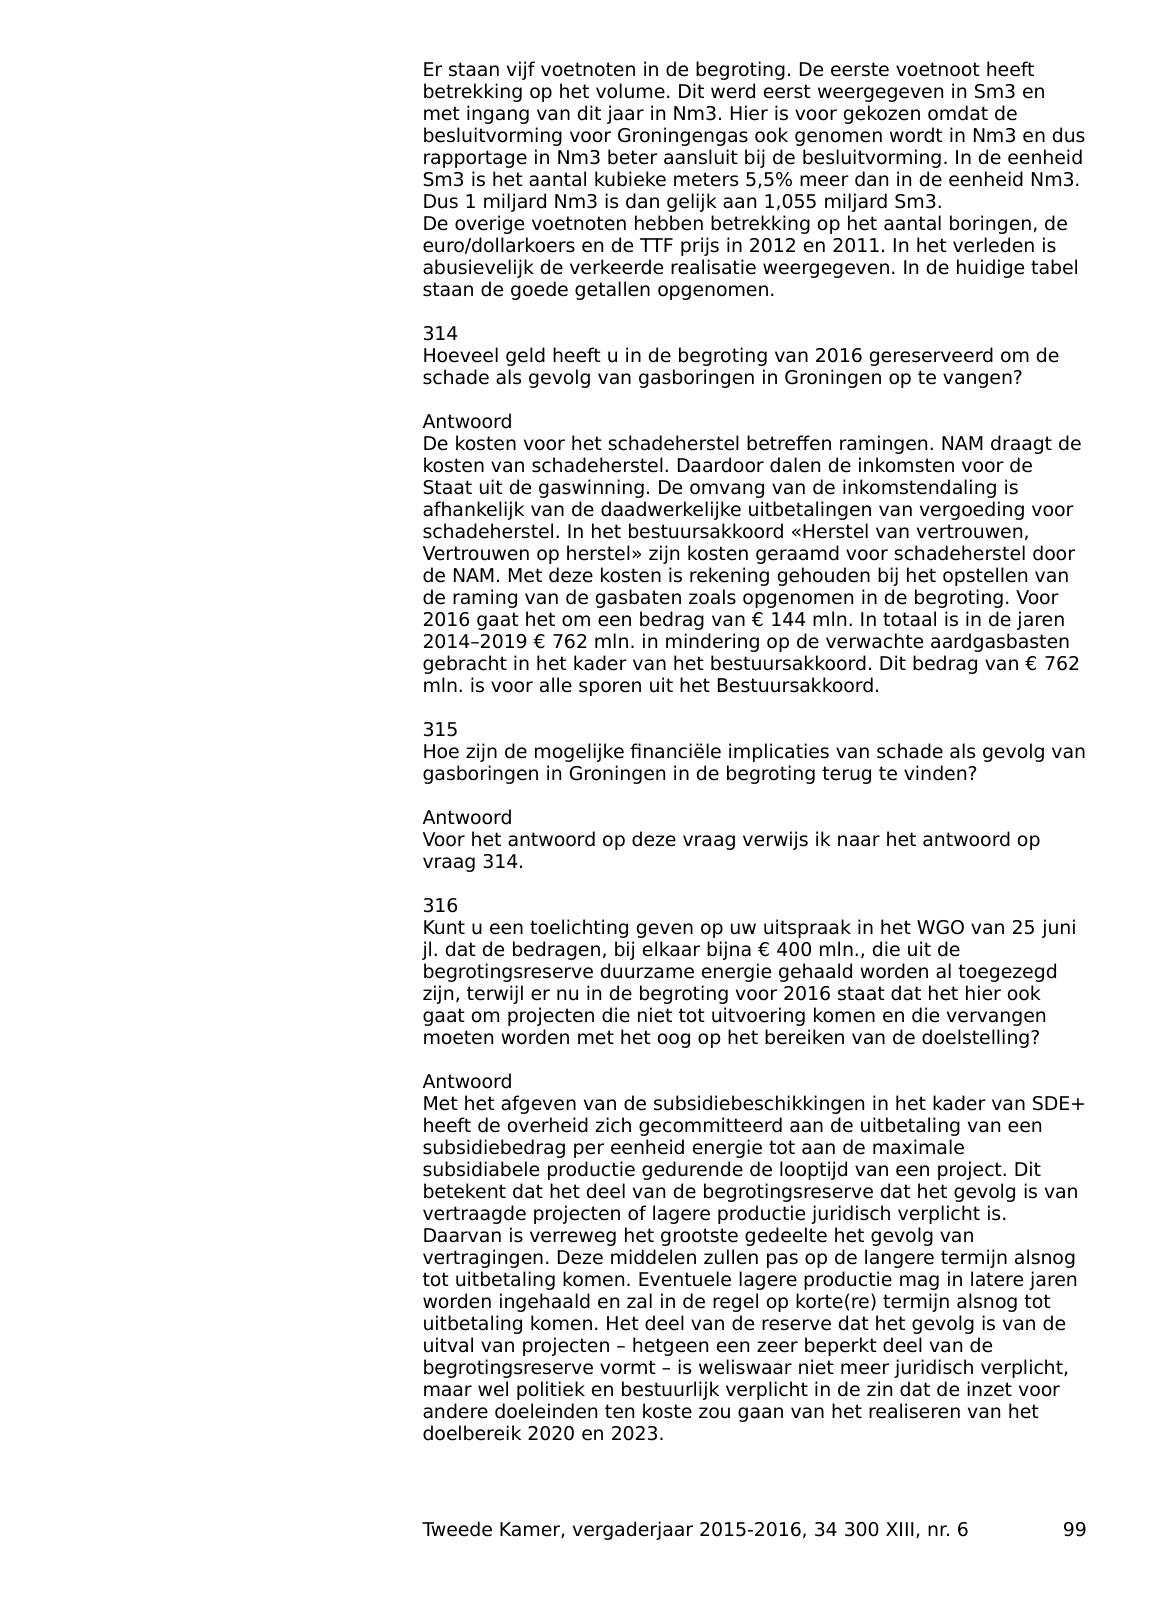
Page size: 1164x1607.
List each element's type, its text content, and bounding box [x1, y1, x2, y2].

text 315 [422, 719, 1087, 741]
text De kosten voor het schadeherstel betreffen ramingen. NAM draagt de kosten van schadeherstel. Daardoor dalen de inkomsten voor de Staat uit de gaswinning. De omvang van de inkomstendaling is afhankelijk van de daadwerkelijke uitbetalingen van vergoeding voor schadeherstel. In het bestuursakkoord «Herstel van vertrouwen, Vertrouwen op herstel» zijn kosten geraamd voor schadeherstel door de NAM. Met deze kosten is rekening gehouden bij het opstellen van de raming van de gasbaten zoals opgenomen in de begroting. Voor 2016 gaat het om een bedrag van € 144 mln. In totaal is in de jaren 2014–2019 € 762 mln. in mindering op de verwachte aardgasbasten gebracht in het kader van het bestuursakkoord. Dit bedrag van € 762 mln. is voor alle sporen uit het Bestuursakkoord. [422, 433, 1087, 697]
text Met het afgeven van de subsidiebeschikkingen in het kader van SDE+ heeft de overheid zich gecommitteerd aan de uitbetaling van een subsidiebedrag per eenheid energie tot aan de maximale subsidiabele productie gedurende de looptijd van een project. Dit betekent dat het deel van de begrotingsreserve dat het gevolg is van vertraagde projecten of lagere productie juridisch verplicht is. Daarvan is verreweg het grootste gedeelte het gevolg van vertragingen. Deze middelen zullen pas op de langere termijn alsnog tot uitbetaling komen. Eventuele lagere productie mag in latere jaren worden ingehaald en zal in de regel op korte(re) termijn alsnog tot uitbetaling komen. Het deel van de reserve dat het gevolg is van de uitval van projecten – hetgeen een zeer beperkt deel van de begrotingsreserve vormt – is weliswaar niet meer juridisch verplicht, maar wel politiek en bestuurlijk verplicht in de zin dat de inzet voor andere doeleinden ten koste zou gaan van het realiseren van het doelbereik 2020 en 2023. [422, 1093, 1087, 1445]
text Antwoord [422, 807, 1087, 829]
text Er staan vijf voetnoten in de begroting. De eerste voetnoot heeft betrekking op het volume. Dit werd eerst weergegeven in Sm3 en met ingang van dit jaar in Nm3. Hier is voor gekozen omdat de besluitvorming voor Groningengas ook genomen wordt in Nm3 en dus rapportage in Nm3 beter aansluit bij de besluitvorming. In de eenheid Sm3 is het aantal kubieke meters 5,5% meer dan in de eenheid Nm3. Dus 1 miljard Nm3 is dan gelijk aan 1,055 miljard Sm3. [422, 59, 1087, 213]
text Antwoord [422, 411, 1087, 433]
text Voor het antwoord op deze vraag verwijs ik naar het antwoord op vraag 314. [422, 829, 1087, 873]
text Hoe zijn de mogelijke financiële implicaties van schade als gevolg van gasboringen in Groningen in de begroting terug te vinden? [422, 741, 1087, 785]
text Hoeveel geld heeft u in de begroting van 2016 gereserveerd om de schade als gevolg van gasboringen in Groningen op te vangen? [422, 345, 1087, 389]
text De overige voetnoten hebben betrekking op het aantal boringen, de euro/dollarkoers en de TTF prijs in 2012 en 2011. In het verleden is abusievelijk de verkeerde realisatie weergegeven. In de huidige tabel staan de goede getallen opgenomen. [422, 213, 1087, 301]
text 314 [422, 323, 1087, 345]
text Kunt u een toelichting geven op uw uitspraak in het WGO van 25 juni jl. dat de bedragen, bij elkaar bijna € 400 mln., die uit de begrotingsreserve duurzame energie gehaald worden al toegezegd zijn, terwijl er nu in de begroting voor 2016 staat dat het hier ook gaat om projecten die niet tot uitvoering komen en die vervangen moeten worden met het oog op het bereiken van de doelstelling? [422, 917, 1087, 1049]
text 316 [422, 895, 1087, 917]
text Antwoord [422, 1071, 1087, 1093]
